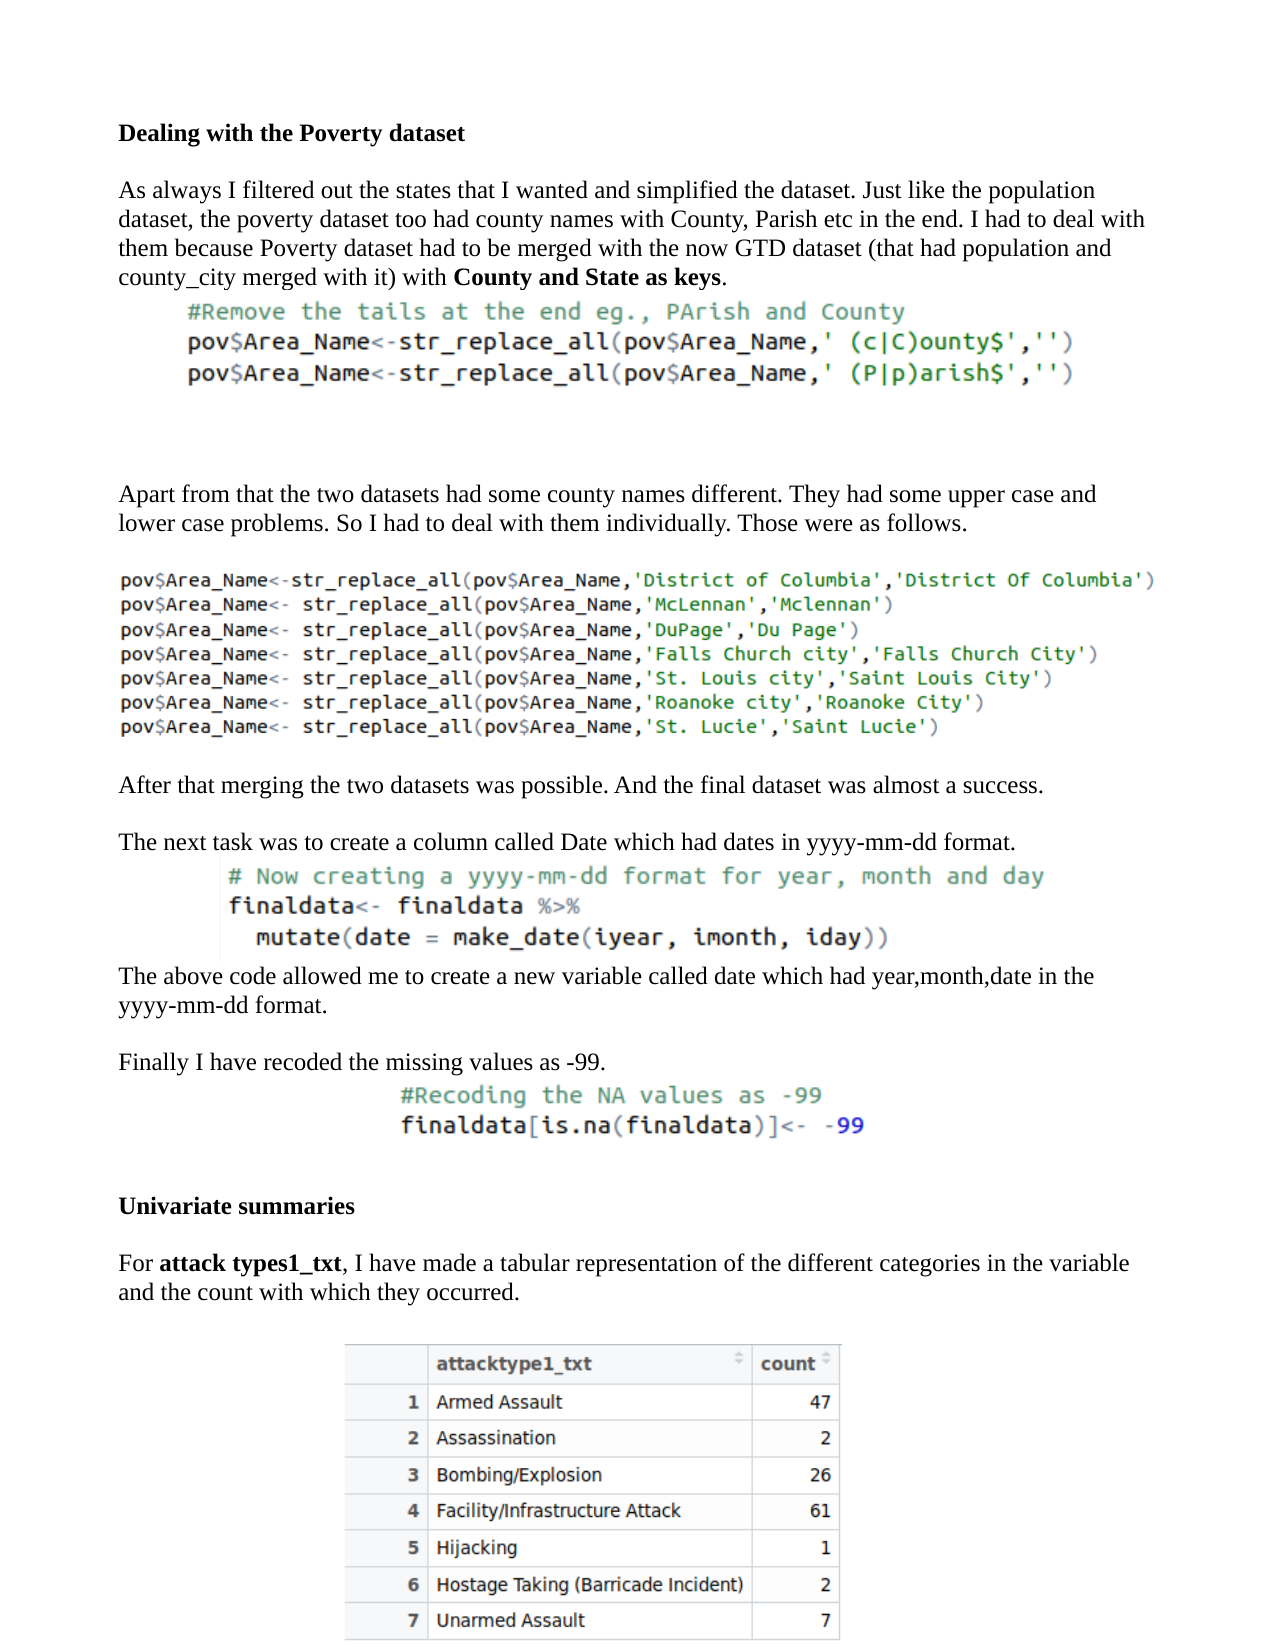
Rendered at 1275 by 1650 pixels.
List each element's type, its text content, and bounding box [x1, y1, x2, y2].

text Apart from that the two datasets had some county names different. They had some upper case and lower case problems. So I had to deal with them individually. Those were as follows. [118, 479, 1157, 537]
text For attack types1_txt, I have made a tabular representation of the different categories in the variable and the count with which they occurred. [118, 1248, 1157, 1306]
picture [344, 1344, 843, 1643]
text As always I filtered out the states that I wanted and simplified the dataset. Just like the population dataset, the poverty dataset too had county names with County, Parish etc in the end. I had to deal with them because Poverty dataset had to be merged with the now GTD dataset (that had population and county_city merged with it) with County and State as keys. [118, 176, 1157, 291]
picture [118, 565, 1157, 742]
text The next task was to create a column called Date which had dates in yyyy-mm-dd format. [118, 827, 1157, 856]
text The above code allowed me to create a new variable called date which had year,month,date in the yyyy-mm-dd format. [118, 961, 1157, 1018]
picture [183, 290, 1092, 422]
text Dealing with the Poverty dataset [118, 118, 1157, 147]
text Finally I have recoded the missing values as -99. [118, 1047, 1157, 1076]
picture [219, 856, 1056, 961]
text After that merging the two datasets was possible. And the final dataset was almost a success. [118, 770, 1157, 799]
picture [396, 1076, 879, 1162]
text Univariate summaries [118, 1191, 1157, 1220]
